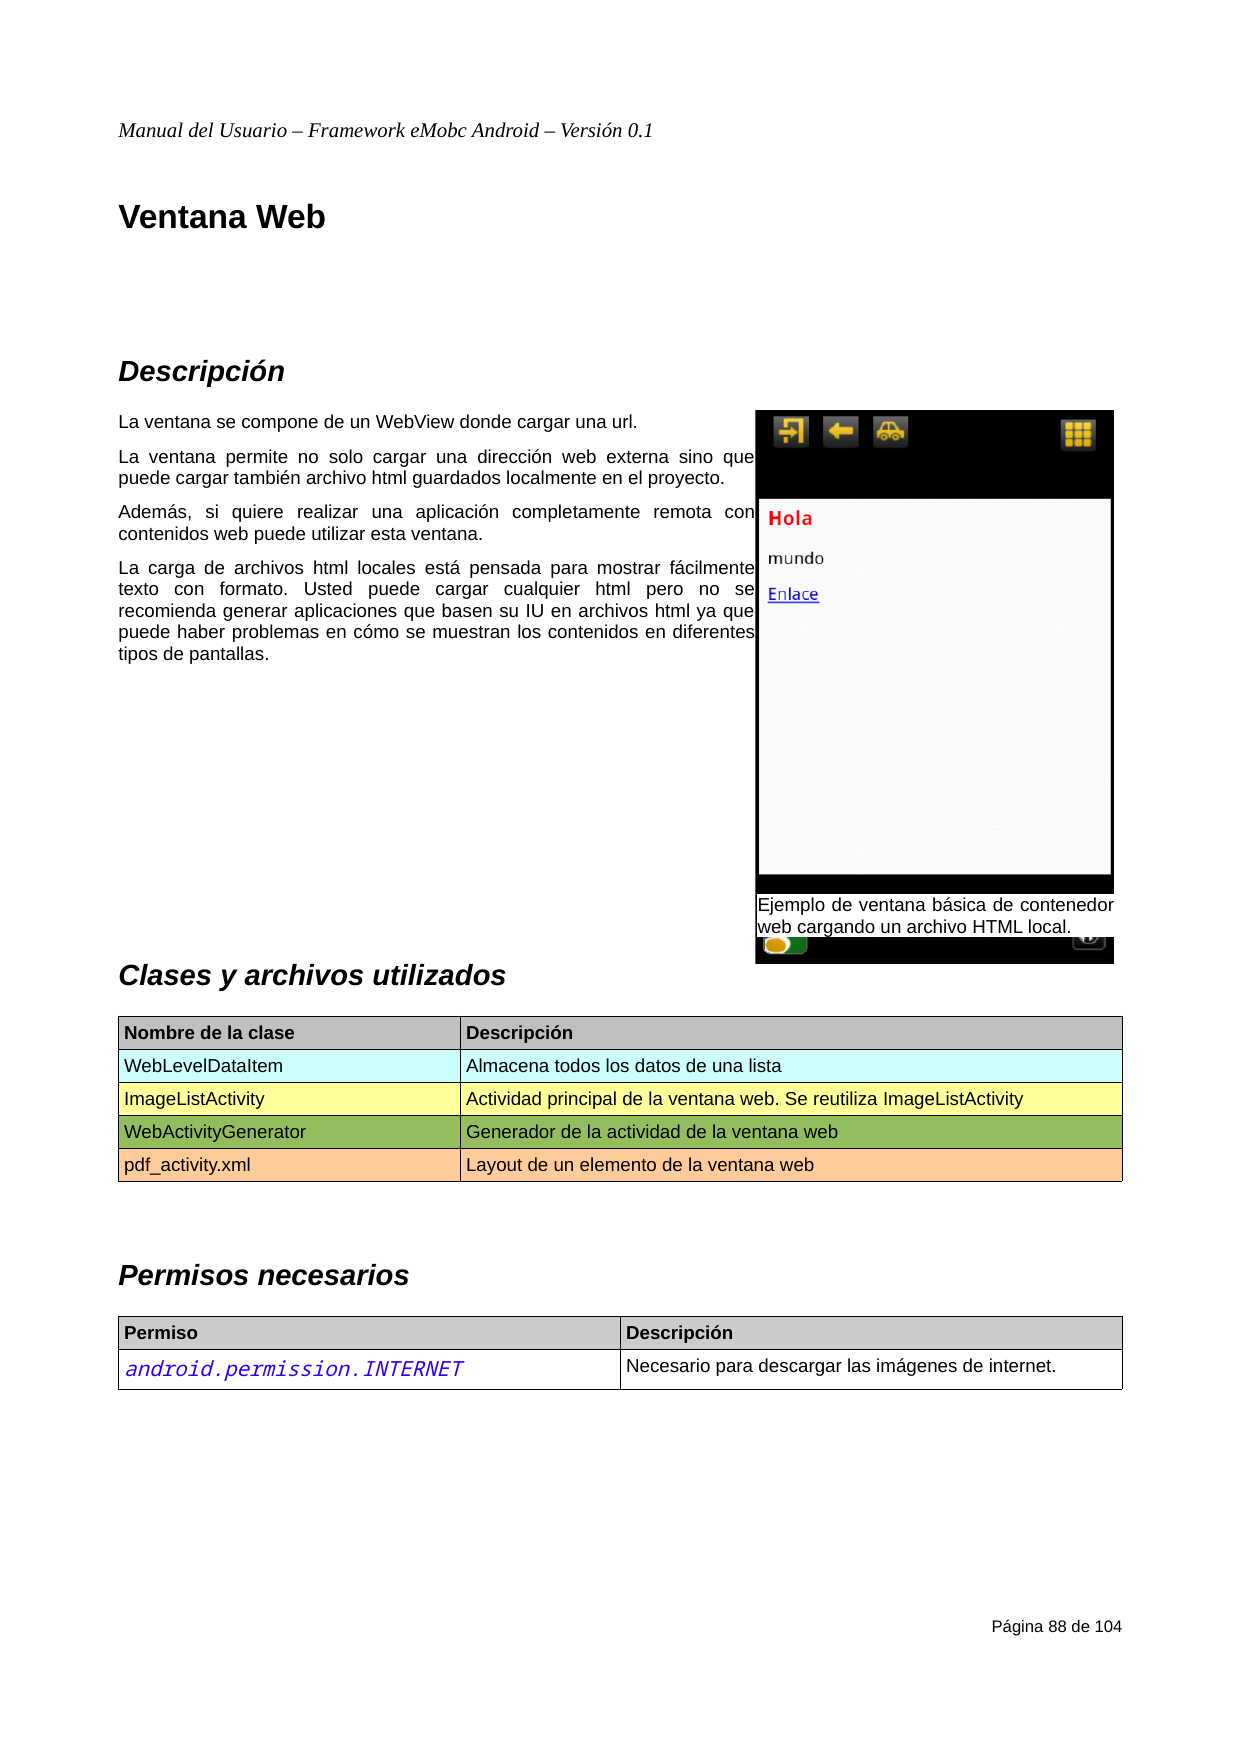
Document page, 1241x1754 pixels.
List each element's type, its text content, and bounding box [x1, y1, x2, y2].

text La ventana se compone de un WebView donde cargar una url. [118, 411, 755, 433]
table_cell ImageListActivity [119, 1083, 460, 1115]
picture [755, 410, 1114, 964]
table_header Descripción [461, 1017, 1122, 1049]
table_cell pdf_activity.xml [119, 1149, 460, 1181]
table_header Permiso [119, 1317, 620, 1349]
subtitle Ventana Web [118, 196, 1122, 235]
text La ventana permite no solo cargar una dirección web externa sino que puede cargar también archivo html guardados localmente en el proyecto. [118, 445, 755, 488]
text Ejemplo de ventana básica de contenedor web cargando un archivo HTML local. [757, 894, 1114, 937]
text La carga de archivos html locales está pensada para mostrar fácilmente texto con formato. Usted puede cargar cualquier html pero no se recomienda generar aplicaciones que basen su IU en archivos html ya que puede haber problemas en cómo se muestran los contenidos en diferentes tipos de pantallas. [118, 557, 755, 664]
table_header Nombre de la clase [119, 1017, 460, 1049]
table_cell Generador de la actividad de la ventana web [461, 1116, 1122, 1148]
table_cell android.permission.INTERNET [119, 1350, 620, 1389]
table_cell WebActivityGenerator [119, 1116, 460, 1148]
subtitle Clases y archivos utilizados [118, 958, 1122, 991]
table_cell Actividad principal de la ventana web. Se reutiliza ImageListActivity [461, 1083, 1122, 1115]
subtitle Descripción [118, 354, 1122, 387]
table_cell Necesario para descargar las imágenes de internet. [621, 1350, 1122, 1389]
table_cell WebLevelDataItem [119, 1050, 460, 1082]
table_cell Almacena todos los datos de una lista [461, 1050, 1122, 1082]
subtitle Permisos necesarios [118, 1258, 1122, 1291]
table_cell Layout de un elemento de la ventana web [461, 1149, 1122, 1181]
table_header Descripción [621, 1317, 1122, 1349]
text Además, si quiere realizar una aplicación completamente remota con contenidos web puede utilizar esta ventana. [118, 501, 755, 544]
